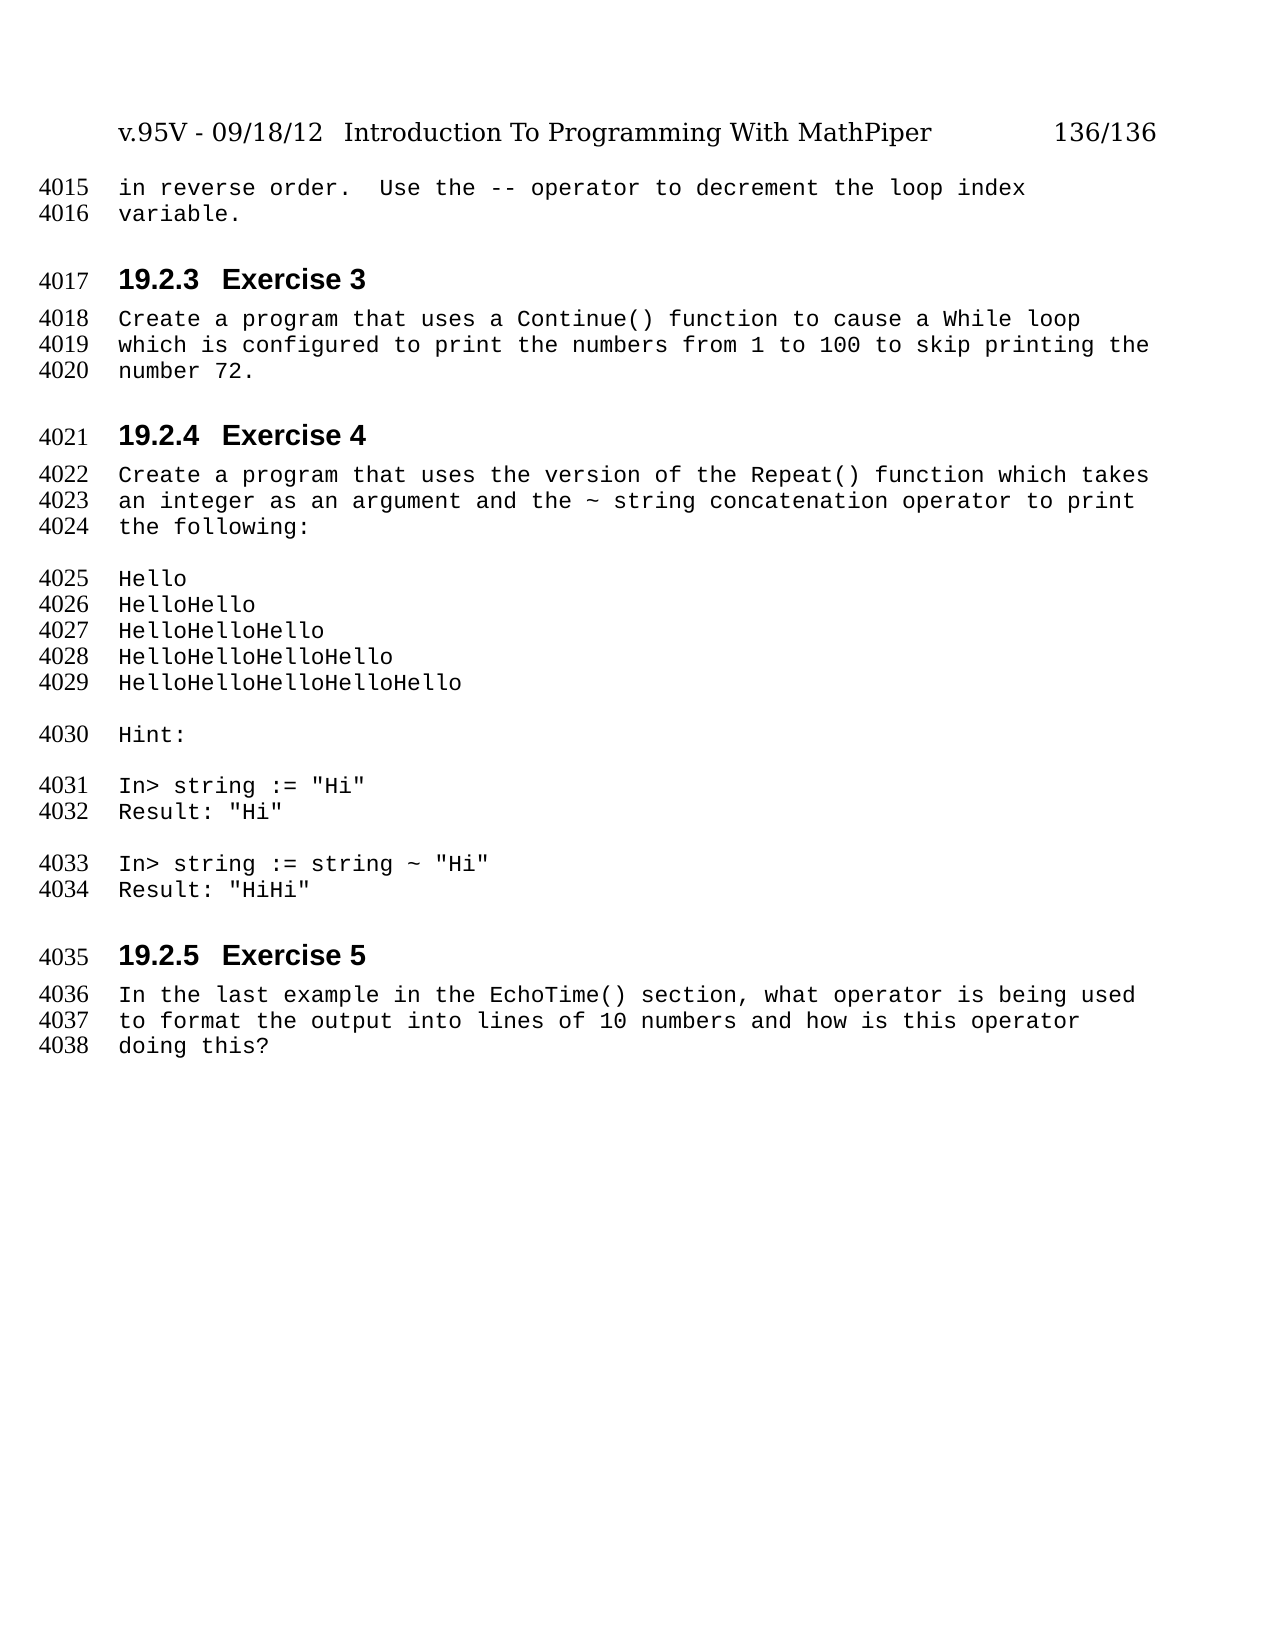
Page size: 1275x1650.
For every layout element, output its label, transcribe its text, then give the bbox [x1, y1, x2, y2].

text HelloHello [118, 593, 1157, 619]
text HelloHelloHelloHello [118, 645, 1157, 671]
text HelloHelloHelloHelloHello [118, 671, 1157, 697]
text Result: "HiHi" [118, 878, 1157, 904]
text In> string := string ~ "Hi" [118, 853, 1157, 878]
text Hint: [118, 723, 1157, 749]
text In the last example in the EchoTime() section, what operator is being used to format the output into lines of 10 numbers and how is this operator doing this? [118, 983, 1157, 1061]
text In> string := "Hi" [118, 775, 1157, 801]
text Create a program that uses a Continue() function to cause a While loop which is configured to print the numbers from 1 to 100 to skip printing the number 72. [118, 307, 1157, 385]
text Result: "Hi" [118, 801, 1157, 827]
text in reverse order. Use the -- operator to decrement the loop index variable. [118, 177, 1157, 229]
text Hello [118, 567, 1157, 593]
subtitle Exercise 4 [118, 418, 1157, 452]
subtitle Exercise 5 [118, 937, 1157, 971]
text Create a program that uses the version of the Repeat() function which takes an integer as an argument and the ~ string concatenation operator to print the following: [118, 463, 1157, 541]
subtitle Exercise 3 [118, 262, 1157, 295]
text HelloHelloHello [118, 619, 1157, 645]
